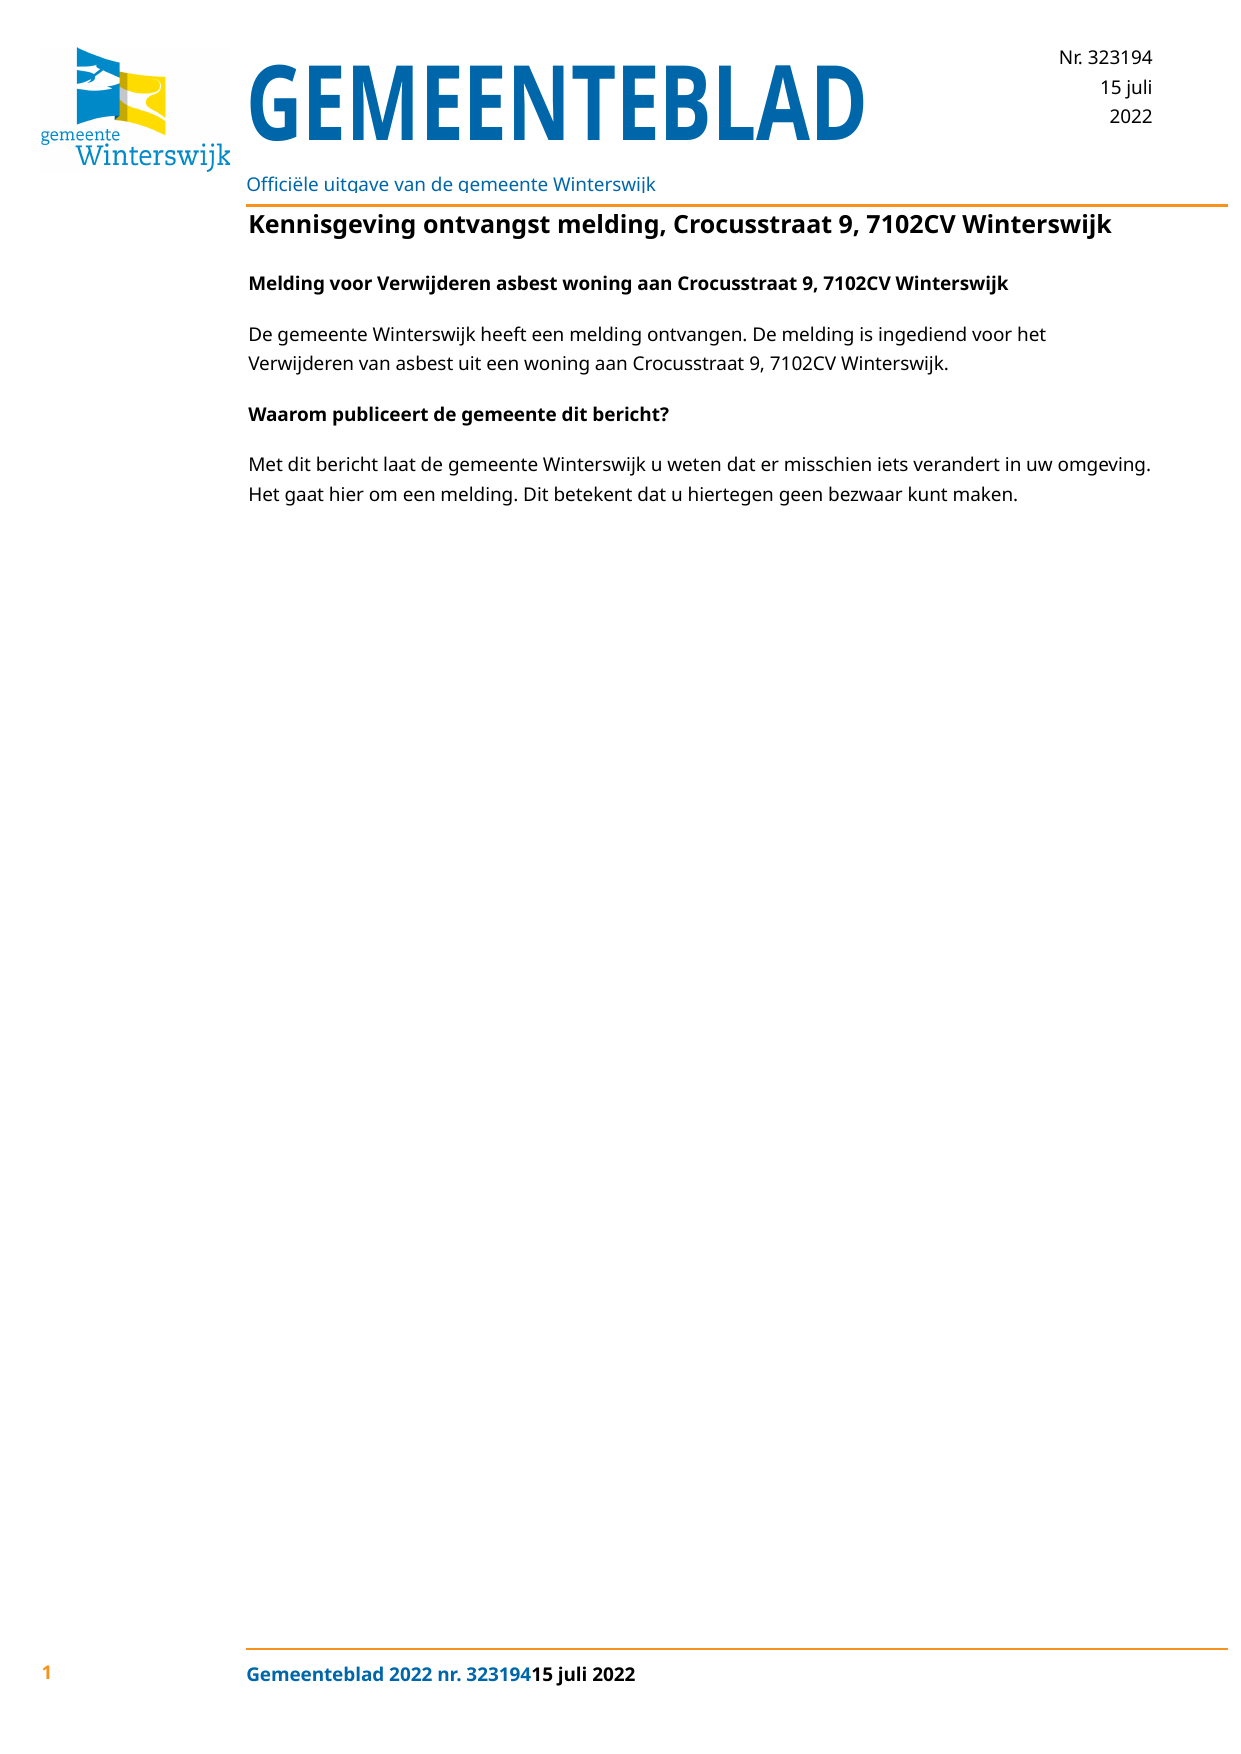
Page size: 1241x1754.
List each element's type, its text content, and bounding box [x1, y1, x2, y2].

text De gemeente Winterswijk heeft een melding ontvangen. De melding is ingediend voor het Verwijderen van asbest uit een woning aan Crocusstraat 9, 7102CV Winterswijk. [248, 321, 1152, 376]
text Melding voor Verwijderen asbest woning aan Crocusstraat 9, 7102CV Winterswijk [248, 270, 1152, 296]
text Waarom publiceert de gemeente dit bericht? [248, 401, 1152, 426]
picture [41, 47, 231, 172]
text Met dit bericht laat de gemeente Winterswijk u weten dat er misschien iets verandert in uw omgeving. Het gaat hier om een melding. Dit betekent dat u hiertegen geen bezwaar kunt maken. [248, 451, 1152, 506]
picture [225, 153, 231, 162]
text Kennisgeving ontvangst melding, Crocusstraat 9, 7102CV Winterswijk [248, 207, 1152, 241]
